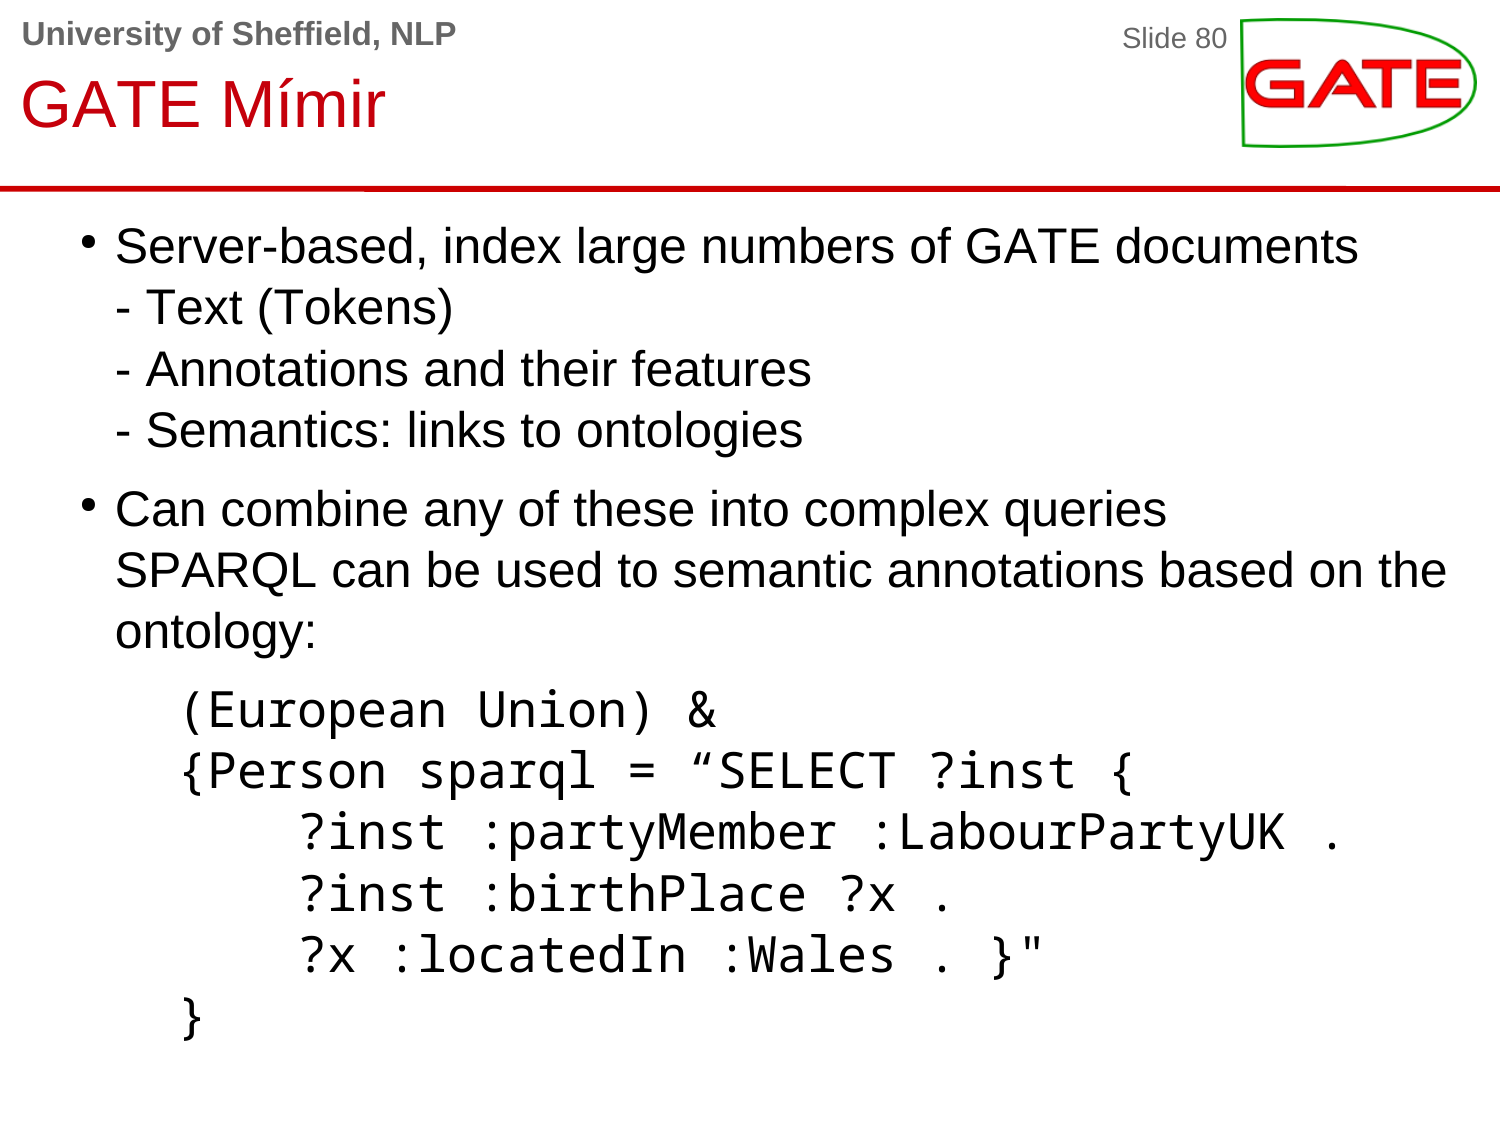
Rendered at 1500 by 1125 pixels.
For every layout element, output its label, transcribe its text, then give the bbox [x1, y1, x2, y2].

list Server-based, index large numbers of GATE documents - Text (Tokens) - Annotations and their features - Semantics: links to ontologies Can combine any of these into complex queries SPARQL can be used to semantic annotations based on the ontology: (European Union) & {Person sparql = “SELECT ?inst { ?inst :partyMember :LabourPartyUK . ?inst :birthPlace ?x . ?x :locatedIn :Wales . }" } [23, 212, 1477, 1063]
title GATE Mímir [20, 44, 1240, 166]
picture [1240, 18, 1477, 148]
